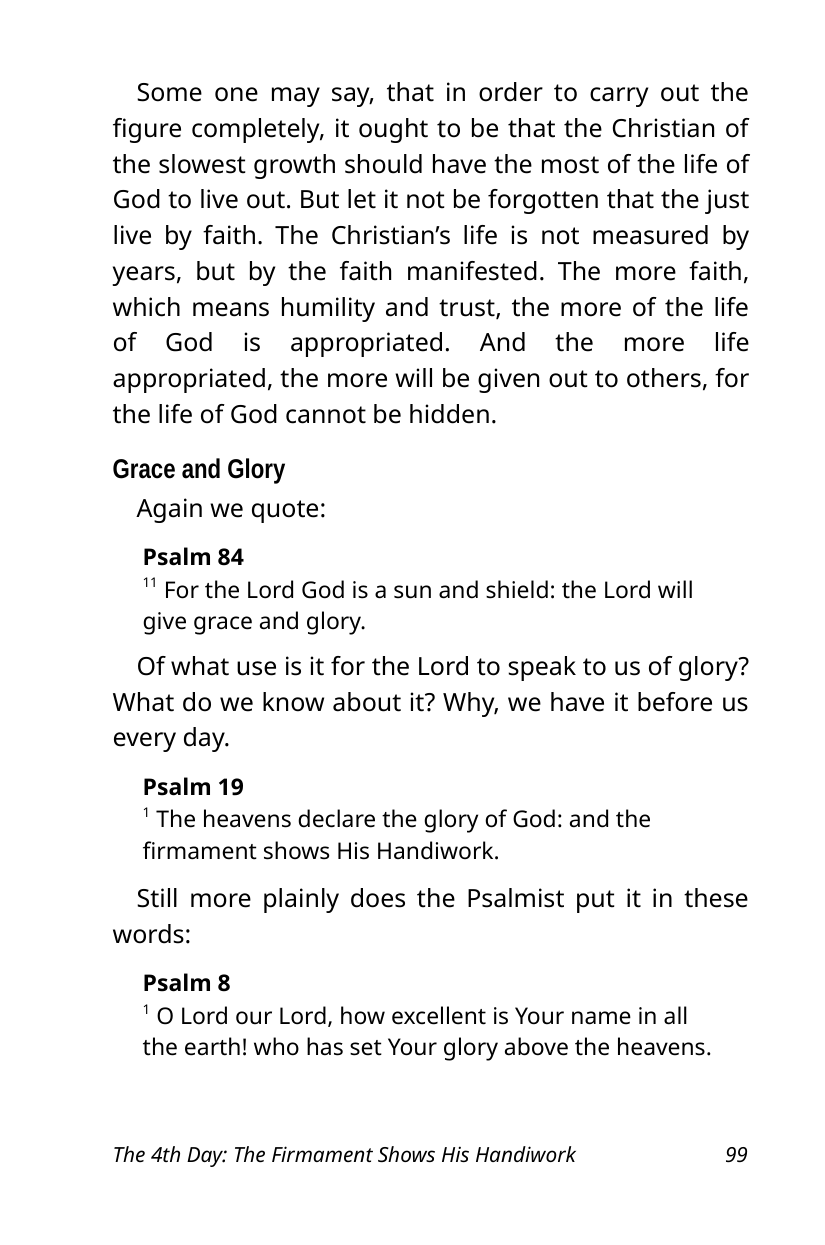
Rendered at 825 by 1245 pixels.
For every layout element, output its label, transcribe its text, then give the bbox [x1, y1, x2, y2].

text Psalm 19 [142, 771, 750, 802]
text Psalm 8 [142, 967, 750, 998]
text Again we quote: [112, 490, 750, 524]
text Some one may say, that in order to carry out the figure completely, it ought to be that the Christian of the slowest growth should have the most of the life of God to live out. But let it not be forgotten that the just live by faith. The Christian’s life is not measured by years, but by the faith manifested. The more faith, which means humility and trust, the more of the life of God is appropriated. And the more life appropriated, the more will be given out to others, for the life of God cannot be hidden. [112, 75, 750, 431]
text Psalm 84 [142, 541, 750, 572]
text 11 For the Lord God is a sun and shield: the Lord will give grace and glory. [142, 574, 720, 636]
text 1 O Lord our Lord, how excellent is Your name in all the earth! who has set Your glory above the heavens. [142, 1000, 720, 1062]
subtitle Grace and Glory [112, 453, 750, 484]
text Still more plainly does the Psalmist put it in these words: [112, 881, 750, 951]
text Of what use is it for the Lord to speak to us of glory? What do we know about it? Why, we have it before us every day. [112, 648, 750, 754]
text 1 The heavens declare the glory of God: and the firmament shows His Handiwork. [142, 803, 720, 866]
